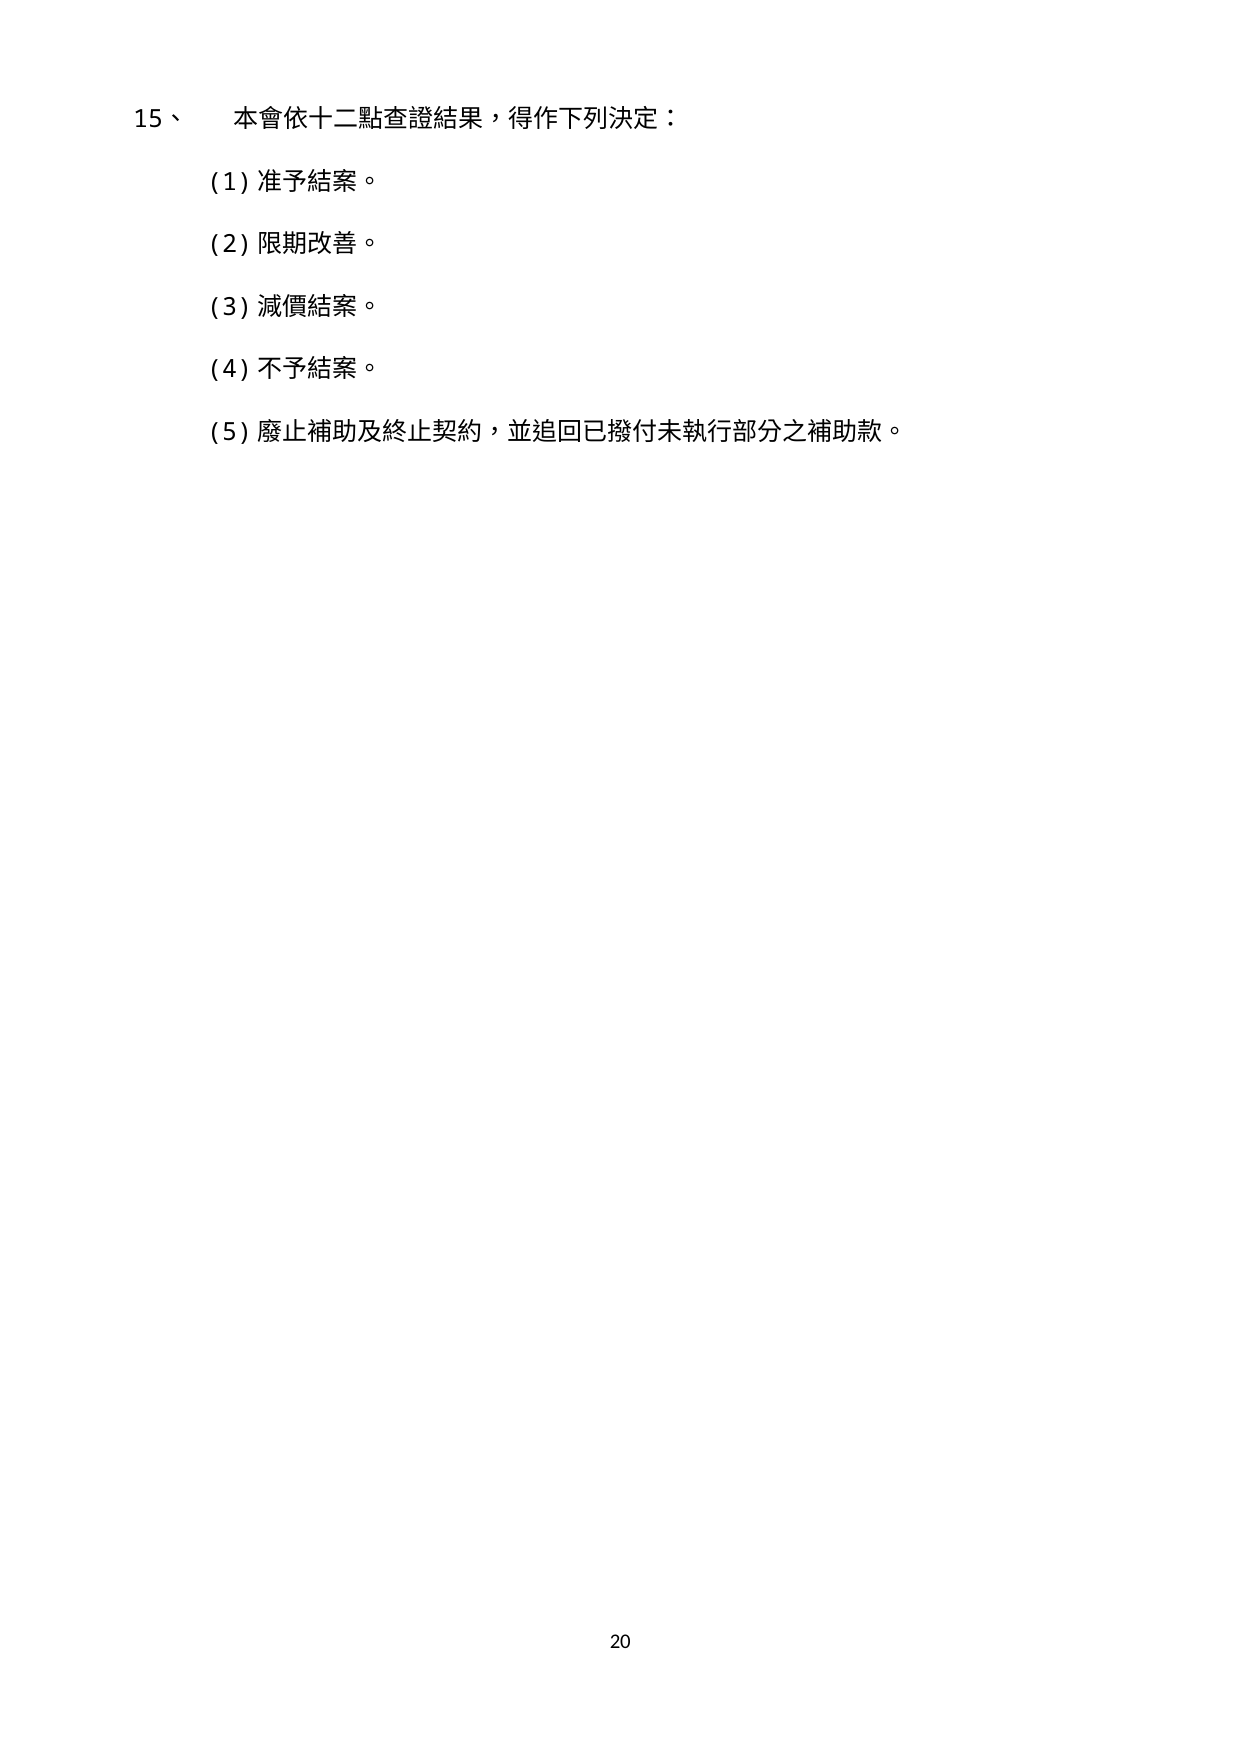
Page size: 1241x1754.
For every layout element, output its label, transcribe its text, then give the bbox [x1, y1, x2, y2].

list 減價結案。 [207, 262, 1122, 325]
list 廢止補助及終止契約，並追回已撥付未執行部分之補助款。 [207, 387, 1122, 450]
list 本會依十二點查證結果，得作下列決定： [133, 75, 1122, 137]
list 限期改善。 [207, 200, 1122, 262]
list 不予結案。 [207, 325, 1122, 387]
list 准予結案。 [207, 137, 1122, 200]
